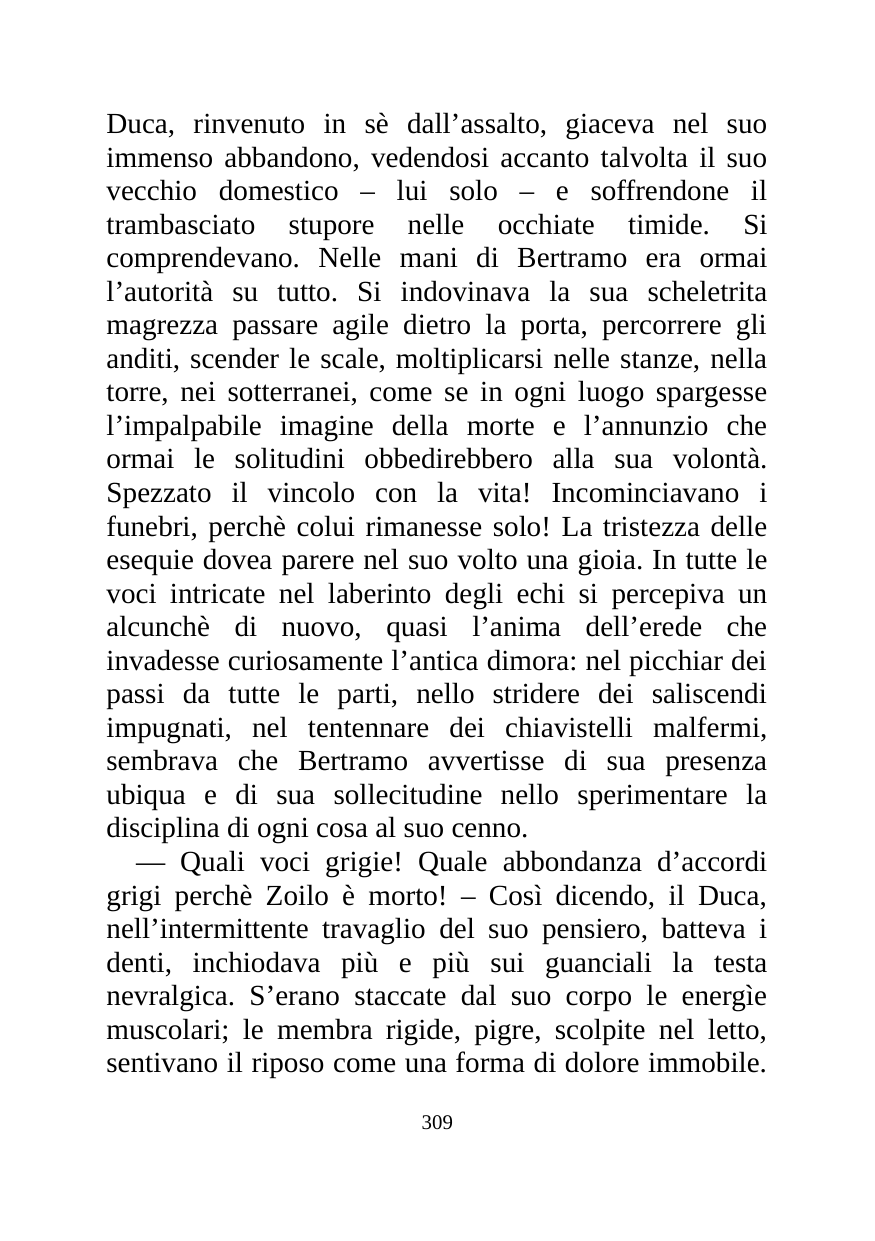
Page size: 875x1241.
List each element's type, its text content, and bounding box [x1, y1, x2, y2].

text Duca, rinvenuto in sè dall’assalto, giaceva nel suo immenso abbandono, vedendosi accanto talvolta il suo vecchio domestico – lui solo – e soffrendone il trambasciato stupore nelle occhiate timide. Si comprendevano. Nelle mani di Bertramo era ormai l’autorità su tutto. Si indovinava la sua scheletrita magrezza passare agile dietro la porta, percorrere gli anditi, scender le scale, moltiplicarsi nelle stanze, nella torre, nei sotterranei, come se in ogni luogo spargesse l’impalpabile imagine della morte e l’annunzio che ormai le solitudini obbedirebbero alla sua volontà. Spezzato il vincolo con la vita! Incominciavano i funebri, perchè colui rimanesse solo! La tristezza delle esequie dovea parere nel suo volto una gioia. In tutte le voci intricate nel laberinto degli echi si percepiva un alcunchè di nuovo, quasi l’anima dell’erede che invadesse curiosamente l’antica dimora: nel picchiar dei passi da tutte le parti, nello stridere dei saliscendi impugnati, nel tentennare dei chiavistelli malfermi, sembrava che Bertramo avvertisse di sua presenza ubiqua e di sua sollecitudine nello sperimentare la disciplina di ogni cosa al suo cenno. [106, 106, 768, 844]
text — Quali voci grigie! Quale abbondanza d’accordi grigi perchè Zoilo è morto! – Così dicendo, il Duca, nell’intermittente travaglio del suo pensiero, batteva i denti, inchiodava più e più sui guanciali la testa nevralgica. S’erano staccate dal suo corpo le energìe muscolari; le membra rigide, pigre, scolpite nel letto, sentivano il riposo come una forma di dolore immobile. [106, 844, 768, 1079]
